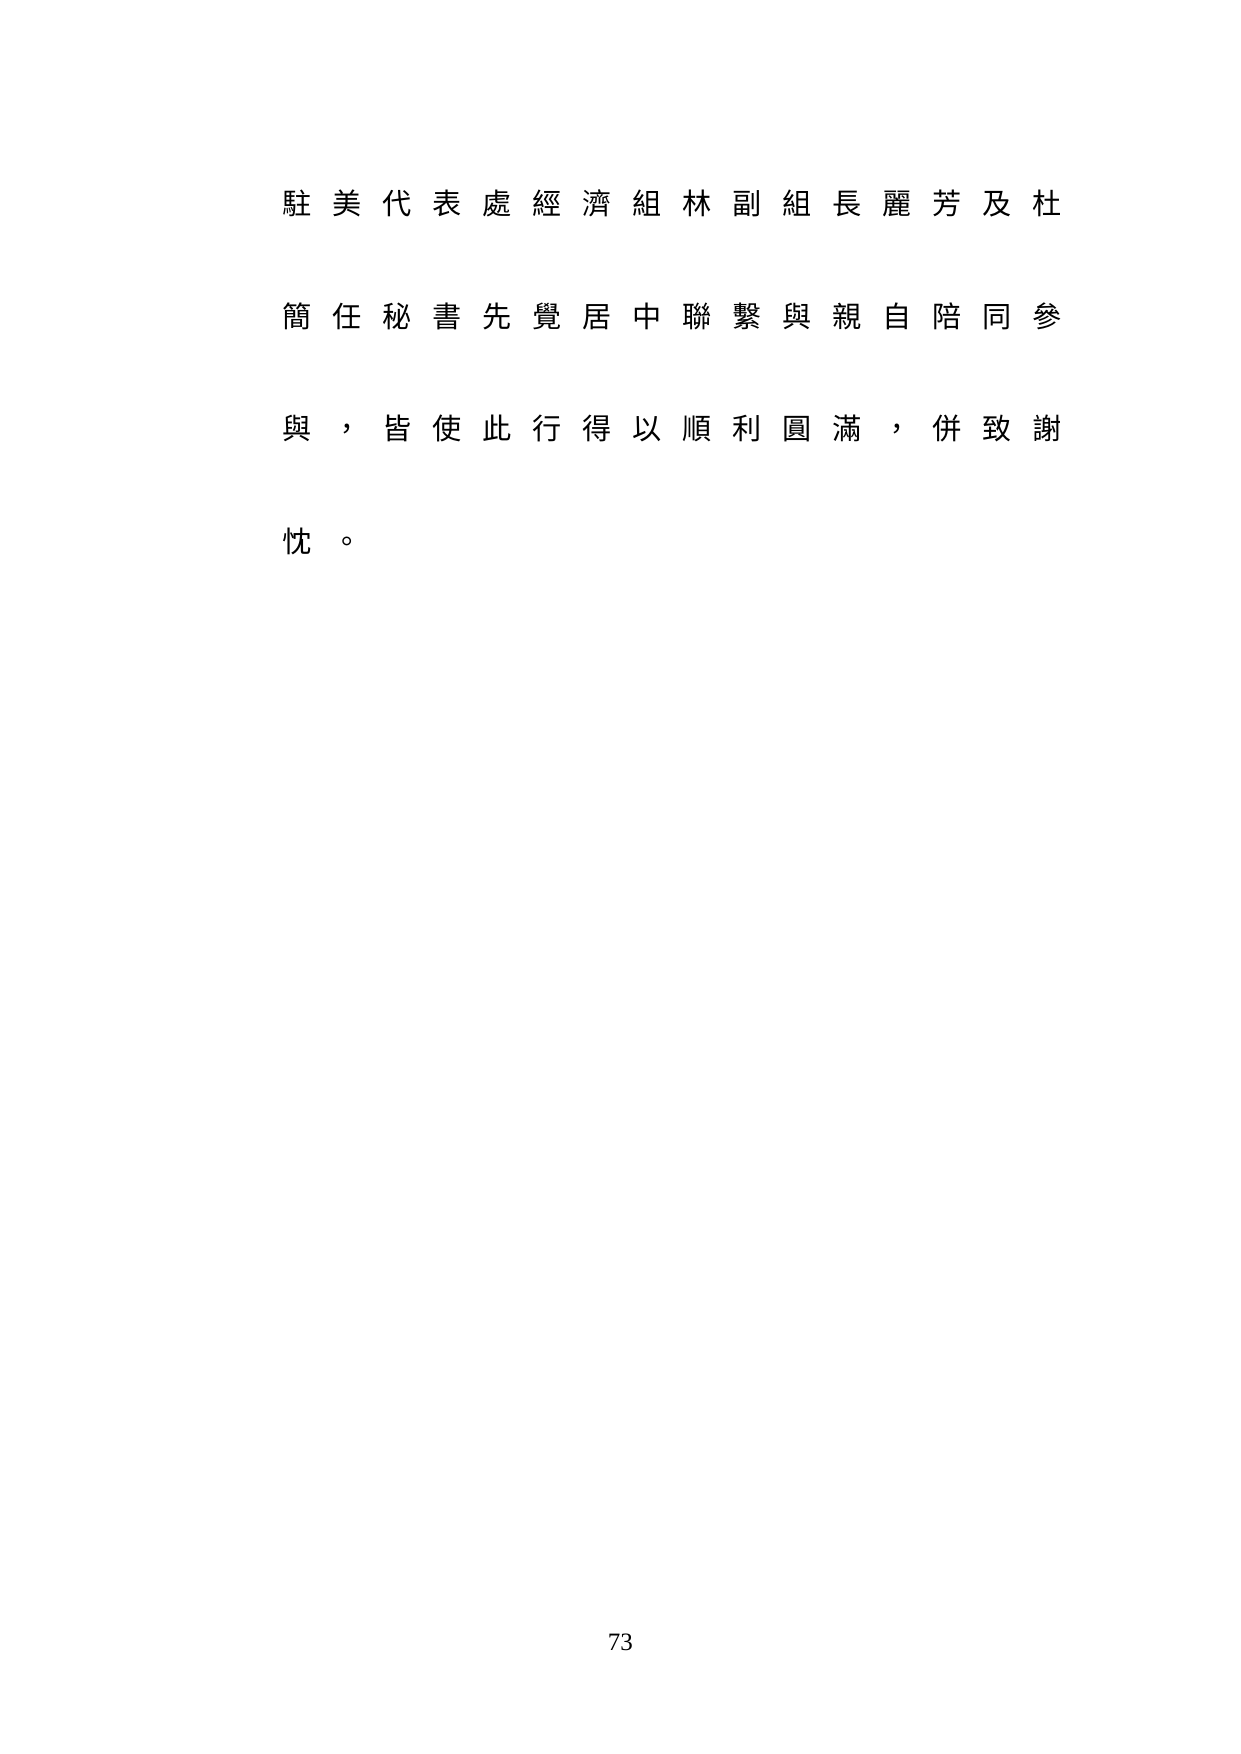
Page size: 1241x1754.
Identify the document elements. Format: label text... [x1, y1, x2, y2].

list 駐美代表處經濟組林副組長麗芳及杜簡任秘書先覺居中聯繫與親自陪同參與，皆使此行得以順利圓滿，併致謝忱。 [187, 164, 1083, 577]
